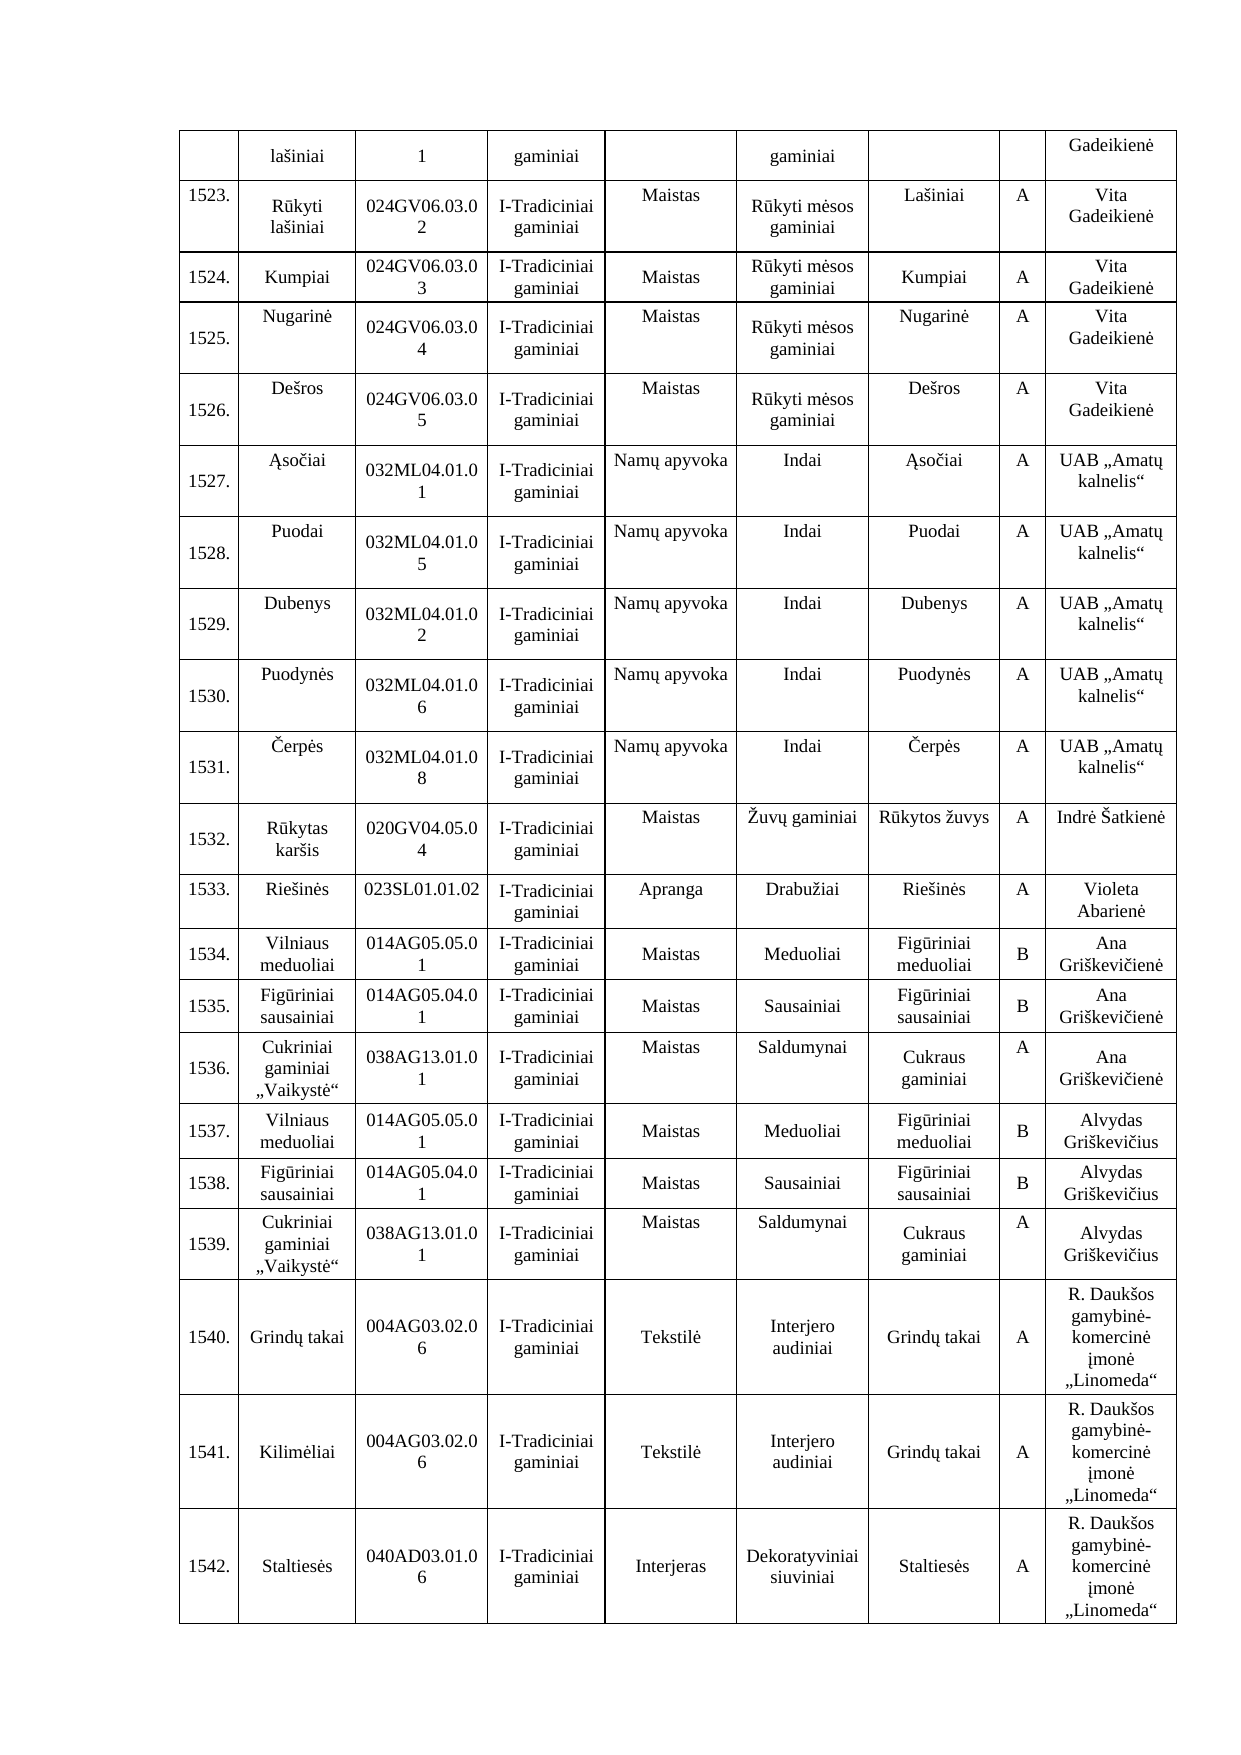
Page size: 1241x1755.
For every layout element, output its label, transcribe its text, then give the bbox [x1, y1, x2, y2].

table_cell Cukraus gaminiai [869, 1209, 999, 1279]
table_cell Kilimėliai [239, 1395, 355, 1508]
table_cell 032ML04.01.01 [356, 446, 487, 516]
table_cell Grindų takai [239, 1280, 355, 1394]
table_cell I-Tradiciniai gaminiai [488, 446, 604, 516]
table_cell Puodynės [869, 660, 999, 731]
table_cell Puodai [869, 517, 999, 588]
table_cell A [1000, 804, 1045, 874]
table_cell Figūriniai sausainiai [869, 1159, 999, 1207]
table_cell 032ML04.01.05 [356, 517, 487, 588]
table_cell 014AG05.04.01 [356, 980, 487, 1032]
table_cell [175, 1394, 179, 1508]
table_cell Alvydas Griškevičius [1046, 1159, 1176, 1207]
table_cell Namų apyvoka [606, 660, 736, 731]
table_cell [1177, 874, 1182, 928]
table_cell B [1000, 929, 1045, 979]
table_cell Maistas [606, 1033, 736, 1103]
table_cell 1529. [180, 589, 238, 659]
table_cell [1177, 1103, 1182, 1157]
table_cell 1540. [180, 1280, 238, 1394]
table_cell [175, 373, 179, 444]
table_cell A [1000, 517, 1045, 588]
table_cell Cukraus gaminiai [869, 1033, 999, 1103]
table_cell Rūkyti mėsos gaminiai [737, 181, 868, 251]
table_cell Tekstilė [606, 1395, 736, 1508]
table_cell 1535. [180, 980, 238, 1032]
table_cell 1526. [180, 374, 238, 444]
table_cell gaminiai [488, 131, 604, 180]
table_cell Rūkyti mėsos gaminiai [737, 374, 868, 444]
table_cell A [1000, 1209, 1045, 1279]
table_cell Vilniaus meduoliai [239, 1104, 355, 1157]
table_cell A [1000, 1395, 1045, 1508]
table_cell 014AG05.04.01 [356, 1159, 487, 1207]
table_cell [175, 979, 179, 1032]
table_cell Cukriniai gaminiai „Vaikystė“ [239, 1033, 355, 1103]
table_cell Nugarinė [239, 303, 355, 373]
table_cell A [1000, 253, 1045, 301]
table_cell 1542. [180, 1509, 238, 1623]
table_cell 014AG05.05.01 [356, 929, 487, 979]
table_cell Namų apyvoka [606, 446, 736, 516]
table_cell [175, 130, 179, 180]
table_cell [1177, 1279, 1182, 1394]
table_cell Staltiesės [239, 1509, 355, 1623]
table_cell 1534. [180, 929, 238, 979]
table_cell Interjeras [606, 1509, 736, 1623]
table_cell Čerpės [239, 732, 355, 802]
table_cell Cukriniai gaminiai „Vaikystė“ [239, 1209, 355, 1279]
table_cell Indai [737, 660, 868, 731]
table_cell [1177, 803, 1182, 874]
table_cell 1530. [180, 660, 238, 731]
table_cell 004AG03.02.06 [356, 1395, 487, 1508]
table_cell [1177, 588, 1182, 659]
table_cell 032ML04.01.08 [356, 732, 487, 802]
table_cell 032ML04.01.02 [356, 589, 487, 659]
table_cell 1524. [180, 253, 238, 301]
table_cell [175, 803, 179, 874]
table_cell Figūriniai sausainiai [869, 980, 999, 1032]
table_cell Maistas [606, 1159, 736, 1207]
table_cell Kumpiai [869, 253, 999, 301]
table_cell [175, 1279, 179, 1394]
table_cell [606, 131, 736, 180]
table_cell [175, 874, 179, 928]
table_cell A [1000, 1280, 1045, 1394]
table_cell [175, 928, 179, 979]
table_cell Vita Gadeikienė [1046, 181, 1176, 251]
table_cell [175, 1158, 179, 1207]
table_cell Alvydas Griškevičius [1046, 1209, 1176, 1279]
table_cell Rūkytos žuvys [869, 804, 999, 874]
table_cell Meduoliai [737, 1104, 868, 1157]
table_cell Puodynės [239, 660, 355, 731]
table_cell [175, 180, 179, 251]
table_cell I-Tradiciniai gaminiai [488, 517, 604, 588]
table_cell I-Tradiciniai gaminiai [488, 1104, 604, 1157]
table_cell A [1000, 303, 1045, 373]
table_cell A [1000, 1033, 1045, 1103]
table_cell Meduoliai [737, 929, 868, 979]
table_cell 040AD03.01.06 [356, 1509, 487, 1623]
table_cell I-Tradiciniai gaminiai [488, 1395, 604, 1508]
table_cell Sausainiai [737, 980, 868, 1032]
table_cell Maistas [606, 980, 736, 1032]
table_cell 1541. [180, 1395, 238, 1508]
table_cell I-Tradiciniai gaminiai [488, 804, 604, 874]
table_cell A [1000, 589, 1045, 659]
table_cell [1177, 1208, 1182, 1279]
table_cell B [1000, 1104, 1045, 1157]
table_cell A [1000, 660, 1045, 731]
table_cell Namų apyvoka [606, 589, 736, 659]
table_cell A [1000, 1509, 1045, 1623]
table_cell [175, 1103, 179, 1157]
table_cell [1177, 516, 1182, 588]
table_cell Vita Gadeikienė [1046, 303, 1176, 373]
table_cell [1177, 1158, 1182, 1207]
table_cell Staltiesės [869, 1509, 999, 1623]
table_cell Vita Gadeikienė [1046, 374, 1176, 444]
table_cell Interjero audiniai [737, 1395, 868, 1508]
table_cell Maistas [606, 253, 736, 301]
table_cell [175, 588, 179, 659]
table_cell I-Tradiciniai gaminiai [488, 253, 604, 301]
table_cell Indrė Šatkienė [1046, 804, 1176, 874]
table_cell Indai [737, 589, 868, 659]
table_cell Vita Gadeikienė [1046, 253, 1176, 301]
table_cell UAB „Amatų kalnelis“ [1046, 589, 1176, 659]
table_cell R. Daukšos gamybinė-komercinė įmonė „Linomeda“ [1046, 1280, 1176, 1394]
table_cell Interjero audiniai [737, 1280, 868, 1394]
table_cell A [1000, 374, 1045, 444]
table_cell Figūriniai meduoliai [869, 1104, 999, 1157]
table_cell [1000, 131, 1045, 180]
table_cell Saldumynai [737, 1033, 868, 1103]
table_cell [1177, 1508, 1182, 1623]
table_cell UAB „Amatų kalnelis“ [1046, 517, 1176, 588]
table_cell Indai [737, 517, 868, 588]
table_cell 014AG05.05.01 [356, 1104, 487, 1157]
table_cell Ąsočiai [869, 446, 999, 516]
table_cell Namų apyvoka [606, 732, 736, 802]
table_cell [1177, 1394, 1182, 1508]
table_cell Indai [737, 732, 868, 802]
table_cell [1177, 731, 1182, 802]
table_cell Dešros [239, 374, 355, 444]
table_cell 024GV06.03.02 [356, 181, 487, 251]
table_cell Grindų takai [869, 1395, 999, 1508]
table_cell [175, 301, 179, 373]
table_cell 1527. [180, 446, 238, 516]
table_cell Drabužiai [737, 875, 868, 928]
table_cell Ana Griškevičienė [1046, 980, 1176, 1032]
table_cell UAB „Amatų kalnelis“ [1046, 446, 1176, 516]
table_cell R. Daukšos gamybinė-komercinė įmonė „Linomeda“ [1046, 1509, 1176, 1623]
table_cell Vilniaus meduoliai [239, 929, 355, 979]
table_cell Dubenys [239, 589, 355, 659]
table_cell Kumpiai [239, 253, 355, 301]
table_cell I-Tradiciniai gaminiai [488, 1509, 604, 1623]
table_cell Maistas [606, 303, 736, 373]
table_cell Violeta Abarienė [1046, 875, 1176, 928]
table_cell I-Tradiciniai gaminiai [488, 875, 604, 928]
table_cell Maistas [606, 374, 736, 444]
table_cell R. Daukšos gamybinė-komercinė įmonė „Linomeda“ [1046, 1395, 1176, 1508]
table_cell [1177, 251, 1182, 301]
table_cell A [1000, 446, 1045, 516]
table_cell [869, 131, 999, 180]
table_cell lašiniai [239, 131, 355, 180]
table_cell [175, 445, 179, 516]
table_cell I-Tradiciniai gaminiai [488, 303, 604, 373]
table_cell Čerpės [869, 732, 999, 802]
table_cell 024GV06.03.04 [356, 303, 487, 373]
table_cell Ana Griškevičienė [1046, 929, 1176, 979]
table_cell Dubenys [869, 589, 999, 659]
table_cell Puodai [239, 517, 355, 588]
table_cell [1177, 659, 1182, 731]
table_cell Namų apyvoka [606, 517, 736, 588]
table_cell I-Tradiciniai gaminiai [488, 1280, 604, 1394]
table_cell A [1000, 732, 1045, 802]
table_cell [1177, 445, 1182, 516]
table_cell Maistas [606, 929, 736, 979]
table_cell 020GV04.05.04 [356, 804, 487, 874]
table_cell 1533. [180, 875, 238, 928]
table_cell [1177, 979, 1182, 1032]
table_cell [1177, 301, 1182, 373]
table_cell 1525. [180, 303, 238, 373]
table_cell I-Tradiciniai gaminiai [488, 732, 604, 802]
table_cell 1 [356, 131, 487, 180]
table_cell Figūriniai meduoliai [869, 929, 999, 979]
table_cell 024GV06.03.03 [356, 253, 487, 301]
table_cell [175, 516, 179, 588]
table_cell B [1000, 1159, 1045, 1207]
table_cell I-Tradiciniai gaminiai [488, 374, 604, 444]
table_cell [175, 659, 179, 731]
table_cell Maistas [606, 181, 736, 251]
table_cell Nugarinė [869, 303, 999, 373]
table_cell I-Tradiciniai gaminiai [488, 1159, 604, 1207]
table_cell gaminiai [737, 131, 868, 180]
table_cell Apranga [606, 875, 736, 928]
table_cell [175, 251, 179, 301]
table_cell A [1000, 181, 1045, 251]
table_cell Indai [737, 446, 868, 516]
table_cell Sausainiai [737, 1159, 868, 1207]
table_cell 032ML04.01.06 [356, 660, 487, 731]
table_cell 1523. [180, 181, 238, 251]
table_cell Saldumynai [737, 1209, 868, 1279]
table_cell Rūkyti mėsos gaminiai [737, 253, 868, 301]
table_cell UAB „Amatų kalnelis“ [1046, 660, 1176, 731]
table_cell 038AG13.01.01 [356, 1033, 487, 1103]
table_cell Maistas [606, 804, 736, 874]
table_cell Maistas [606, 1209, 736, 1279]
table_cell [180, 131, 238, 180]
table_cell 023SL01.01.02 [356, 875, 487, 928]
table_cell 1528. [180, 517, 238, 588]
table_cell Riešinės [239, 875, 355, 928]
table_cell [1177, 130, 1182, 180]
table_cell Rūkyti mėsos gaminiai [737, 303, 868, 373]
table_cell 1531. [180, 732, 238, 802]
table_cell Maistas [606, 1104, 736, 1157]
table_cell Gadeikienė [1046, 131, 1176, 180]
table_cell Dešros [869, 374, 999, 444]
table_cell 1536. [180, 1033, 238, 1103]
table_cell 004AG03.02.06 [356, 1280, 487, 1394]
table_cell I-Tradiciniai gaminiai [488, 929, 604, 979]
table_cell Grindų takai [869, 1280, 999, 1394]
table_cell Figūriniai sausainiai [239, 1159, 355, 1207]
table_cell [1177, 928, 1182, 979]
table_cell Žuvų gaminiai [737, 804, 868, 874]
table_cell I-Tradiciniai gaminiai [488, 980, 604, 1032]
table_cell Dekoratyviniai siuviniai [737, 1509, 868, 1623]
table_cell I-Tradiciniai gaminiai [488, 1209, 604, 1279]
table_cell [175, 1032, 179, 1103]
table_cell I-Tradiciniai gaminiai [488, 660, 604, 731]
table_cell Alvydas Griškevičius [1046, 1104, 1176, 1157]
table_cell 038AG13.01.01 [356, 1209, 487, 1279]
table_cell Riešinės [869, 875, 999, 928]
table_cell Lašiniai [869, 181, 999, 251]
table_cell UAB „Amatų kalnelis“ [1046, 732, 1176, 802]
table_cell Ąsočiai [239, 446, 355, 516]
table_cell 1538. [180, 1159, 238, 1207]
table_cell Rūkyti lašiniai [239, 181, 355, 251]
table_cell B [1000, 980, 1045, 1032]
table_cell I-Tradiciniai gaminiai [488, 589, 604, 659]
table_cell 1537. [180, 1104, 238, 1157]
table_cell 1532. [180, 804, 238, 874]
table_cell Ana Griškevičienė [1046, 1033, 1176, 1103]
table_cell Figūriniai sausainiai [239, 980, 355, 1032]
table_cell [1177, 180, 1182, 251]
table_cell [175, 1508, 179, 1623]
table_cell Rūkytas karšis [239, 804, 355, 874]
table_cell [175, 1208, 179, 1279]
table_cell Tekstilė [606, 1280, 736, 1394]
table_cell [175, 731, 179, 802]
table_cell [1177, 1032, 1182, 1103]
table_cell I-Tradiciniai gaminiai [488, 181, 604, 251]
table_cell I-Tradiciniai gaminiai [488, 1033, 604, 1103]
table_cell 1539. [180, 1209, 238, 1279]
table_cell A [1000, 875, 1045, 928]
table_cell [1177, 373, 1182, 444]
table_cell 024GV06.03.05 [356, 374, 487, 444]
